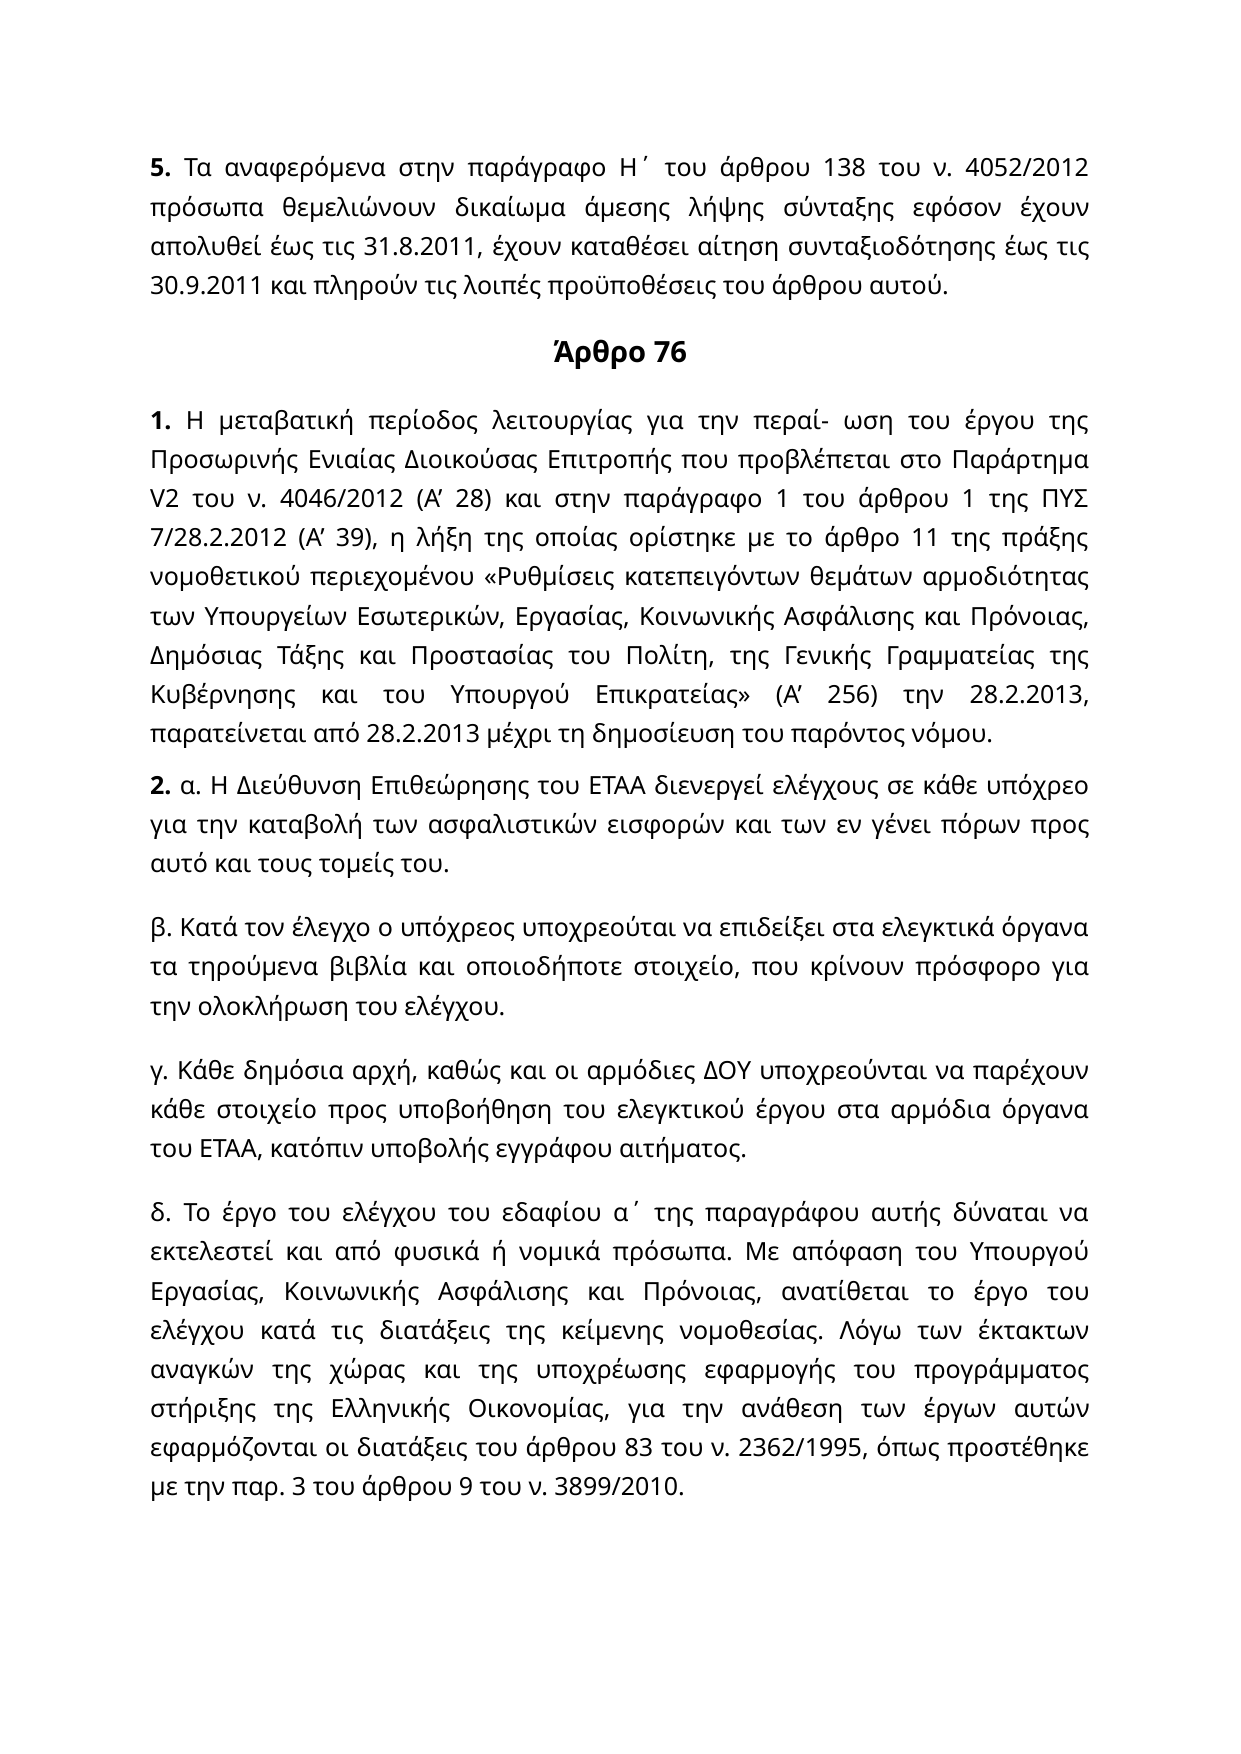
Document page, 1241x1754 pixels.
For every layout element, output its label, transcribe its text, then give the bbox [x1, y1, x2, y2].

text 1. Η μεταβατική περίοδος λειτουργίας για την περαί- ωση του έργου της Προσωρινής Ενιαίας Διοικούσας Επιτροπής που προβλέπεται στο Παράρτημα V2 του ν. 4046/2012 (Α’ 28) και στην παράγραφο 1 του άρθρου 1 της ΠΥΣ 7/28.2.2012 (Α’ 39), η λήξη της οποίας ορίστηκε με το άρθρο 11 της πράξης νομοθετικού περιεχομένου «Ρυθμίσεις κατεπειγόντων θεμάτων αρμοδιότητας των Υπουργείων Εσωτερικών, Εργασίας, Κοινωνικής Ασφάλισης και Πρόνοιας, Δημόσιας Τάξης και Προστασίας του Πολίτη, της Γενικής Γραμματείας της Κυβέρνησης και του Υπουργού Επικρατείας» (Α’ 256) την 28.2.2013, παρατείνεται από 28.2.2013 μέχρι τη δημοσίευση του παρόντος νόμου. [150, 402, 1090, 750]
text 5. Τα αναφερόμενα στην παράγραφο Η΄ του άρθρου 138 του ν. 4052/2012 πρόσωπα θεμελιώνουν δικαίωμα άμεσης λήψης σύνταξης εφόσον έχουν απολυθεί έως τις 31.8.2011, έχουν καταθέσει αίτηση συνταξιοδότησης έως τις 30.9.2011 και πληρούν τις λοιπές προϋποθέσεις του άρθρου αυτού. [150, 150, 1090, 302]
text β. Κατά τον έλεγχο ο υπόχρεος υποχρεούται να επιδείξει στα ελεγκτικά όργανα τα τηρούμενα βιβλία και οποιοδήποτε στοιχείο, που κρίνουν πρόσφορο για την ολοκλήρωση του ελέγχου. [150, 910, 1090, 1022]
text γ. Κάθε δημόσια αρχή, καθώς και οι αρμόδιες ΔΟΥ υποχρεούνται να παρέχουν κάθε στοιχείο προς υποβοήθηση του ελεγκτικού έργου στα αρμόδια όργανα του ΕΤΑΑ, κατόπιν υποβολής εγγράφου αιτήματος. [150, 1052, 1090, 1165]
subtitle Άρθρο 76 [150, 332, 1090, 371]
text δ. Το έργο του ελέγχου του εδαφίου α΄ της παραγράφου αυτής δύναται να εκτελεστεί και από φυσικά ή νομικά πρόσωπα. Με απόφαση του Υπουργού Εργασίας, Κοινωνικής Ασφάλισης και Πρόνοιας, ανατίθεται το έργο του ελέγχου κατά τις διατάξεις της κείμενης νομοθεσίας. Λόγω των έκτακτων αναγκών της χώρας και της υποχρέωσης εφαρμογής του προγράμματος στήριξης της Ελληνικής Οικονομίας, για την ανάθεση των έργων αυτών εφαρμόζονται οι διατάξεις του άρθρου 83 του ν. 2362/1995, όπως προστέθηκε με την παρ. 3 του άρθρου 9 του ν. 3899/2010. [150, 1195, 1090, 1503]
text 2. α. Η Διεύθυνση Επιθεώρησης του ΕΤΑΑ διενεργεί ελέγχους σε κάθε υπόχρεο για την καταβολή των ασφαλιστικών εισφορών και των εν γένει πόρων προς αυτό και τους τομείς του. [150, 767, 1090, 880]
